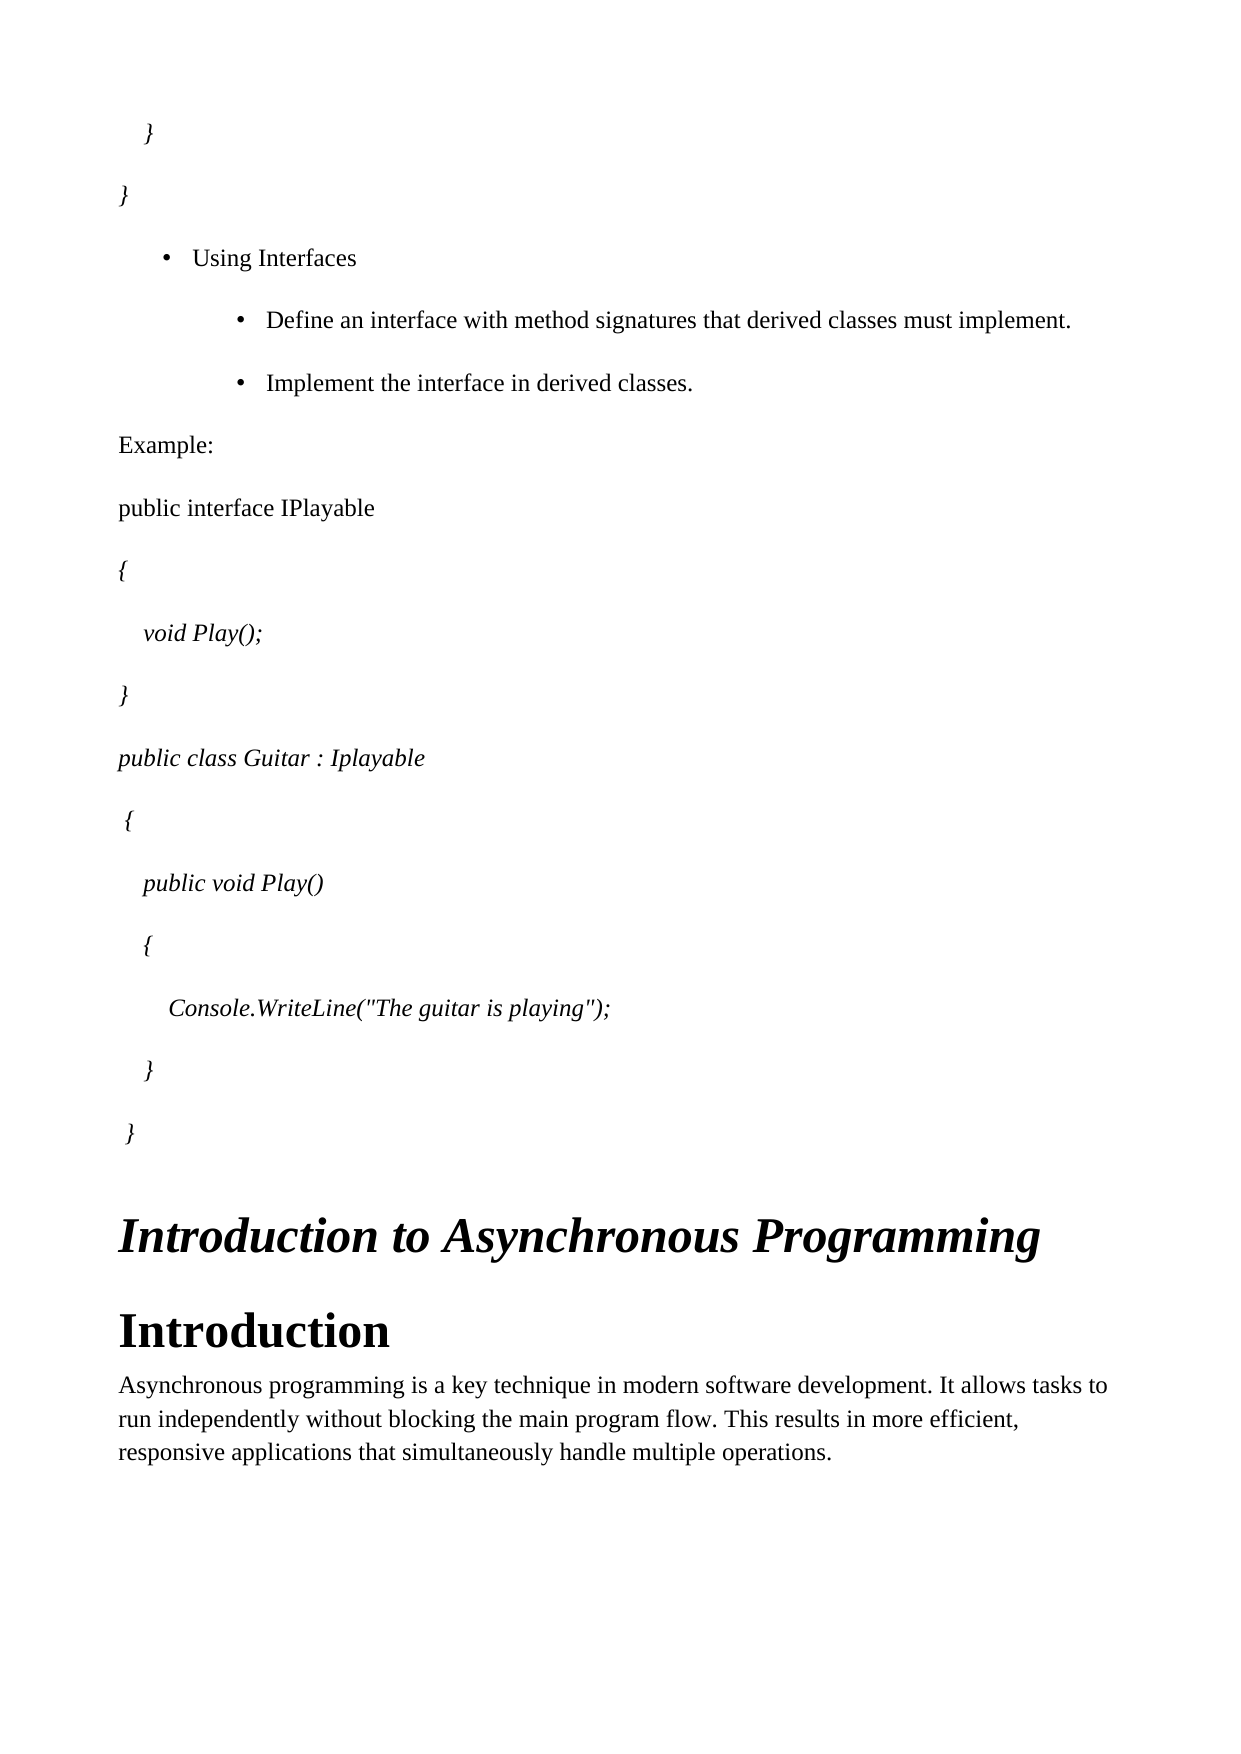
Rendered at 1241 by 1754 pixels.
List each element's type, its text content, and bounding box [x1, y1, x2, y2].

text public class Guitar : Iplayable [118, 743, 1122, 772]
text } [118, 118, 1122, 147]
text } [118, 681, 1122, 709]
text void Play(); [118, 618, 1122, 647]
text { [118, 806, 1122, 834]
text public interface IPlayable [118, 493, 1122, 522]
text Console.WriteLine("The guitar is playing"); [118, 993, 1122, 1022]
list Implement the interface in derived classes. [236, 368, 1122, 397]
text { [118, 556, 1122, 584]
list Using Interfaces [162, 243, 1122, 272]
text Asynchronous programming is a key technique in modern software development. It allows tasks to run independently without blocking the main program flow. This results in more efficient, responsive applications that simultaneously handle multiple operations. [118, 1371, 1122, 1465]
text } [118, 181, 1122, 209]
list Define an interface with method signatures that derived classes must implement. [236, 306, 1122, 334]
text Example: [118, 431, 1122, 459]
subtitle Introduction to Asynchronous Programming [118, 1206, 1122, 1263]
text public void Play() [118, 868, 1122, 897]
subtitle Introduction [118, 1301, 1122, 1358]
text { [118, 931, 1122, 959]
text } [118, 1056, 1122, 1084]
text } [118, 1118, 1122, 1147]
